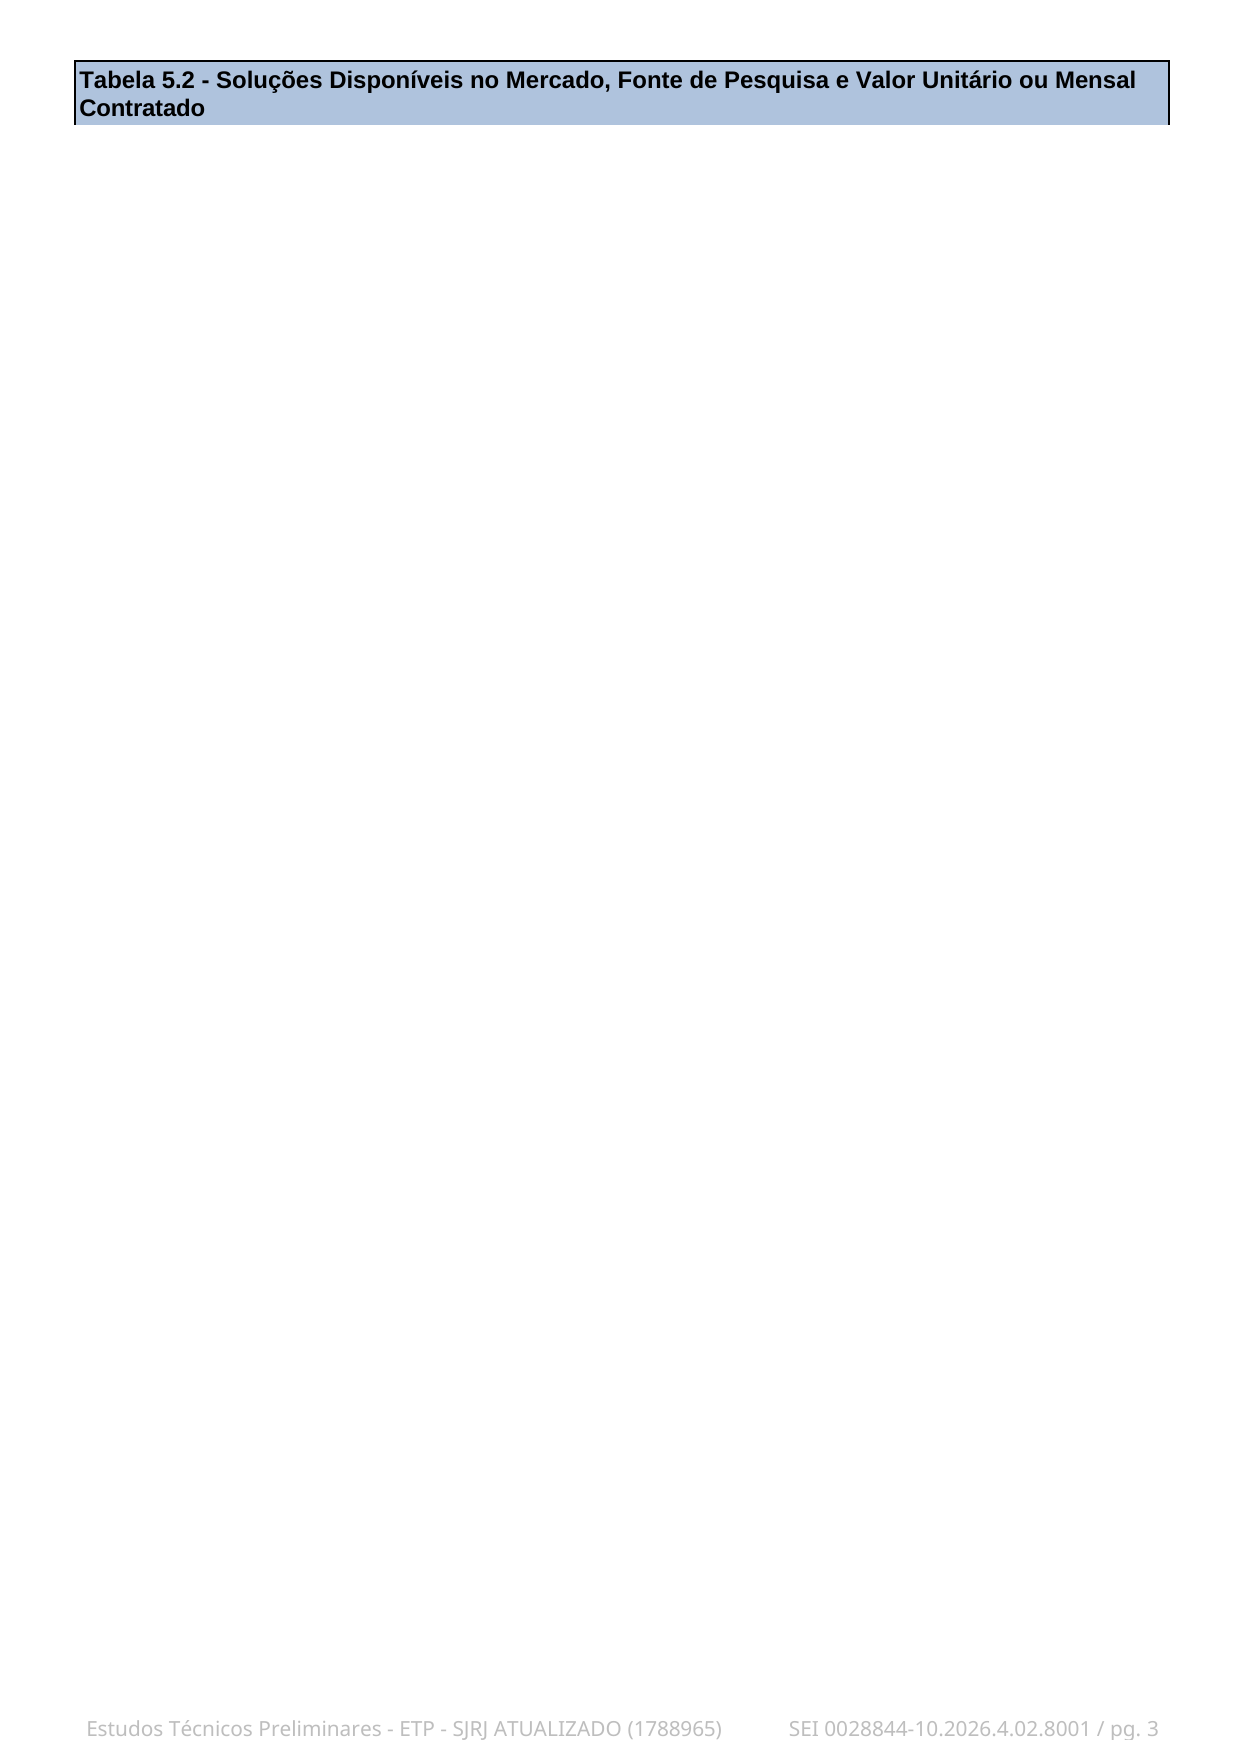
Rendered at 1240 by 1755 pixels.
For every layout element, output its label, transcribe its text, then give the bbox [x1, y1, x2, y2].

table_cell Tabela 5.2 - Soluções Disponíveis no Mercado, Fonte de Pesquisa e Valor Unitário ou Mensal Contratado [76, 62, 1168, 125]
